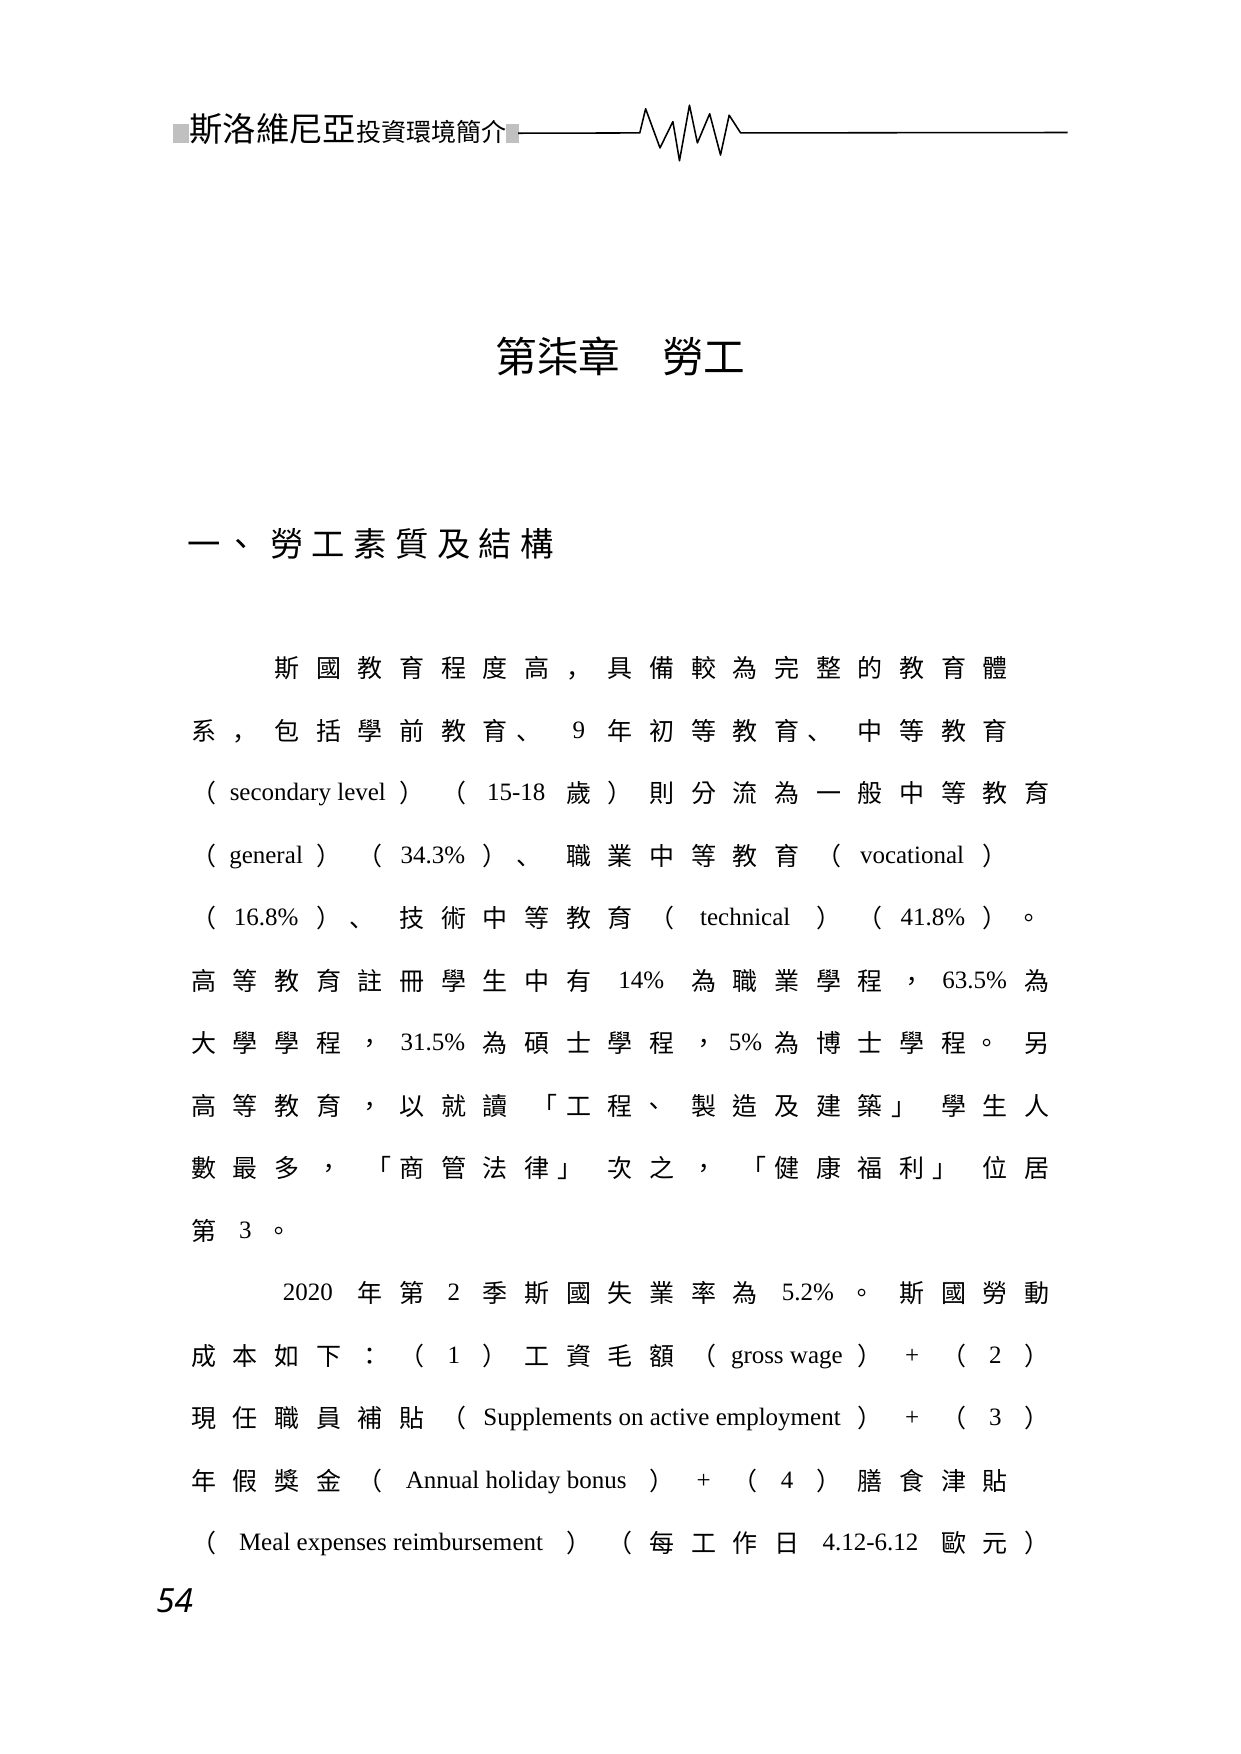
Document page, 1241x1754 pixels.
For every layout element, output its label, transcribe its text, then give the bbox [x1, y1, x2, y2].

text 第柒章 勞工 [183, 313, 1058, 375]
text 斯國教育程度高，具備較為完整的教育體系，包括學前教育、9年初等教育、中等教育（secondary level）（15-18歲）則分流為一般中等教育（general）（34.3%）、職業中等教育（vocational）（16.8%）、技術中等教育（technical）（41.8%）。高等教育註冊學生中有14%為職業學程，63.5%為大學學程，31.5%為碩士學程，5%為博士學程。另高等教育，以就讀「工程、製造及建築」學生人數最多，「商管法律」次之，「健康福利」位居第3。 [183, 625, 1058, 1250]
text 2020年第2季斯國失業率為5.2%。斯國勞動成本如下：（1）工資毛額（gross wage）+（2）現任職員補貼（Supplements on active employment）+（3）年假獎金（Annual holiday bonus）+（4）膳食津貼（Meal expenses reimbursement）（每工作日4.12-6.12歐元） [183, 1250, 1058, 1563]
text 一、勞工素質及結構 [183, 500, 1058, 563]
